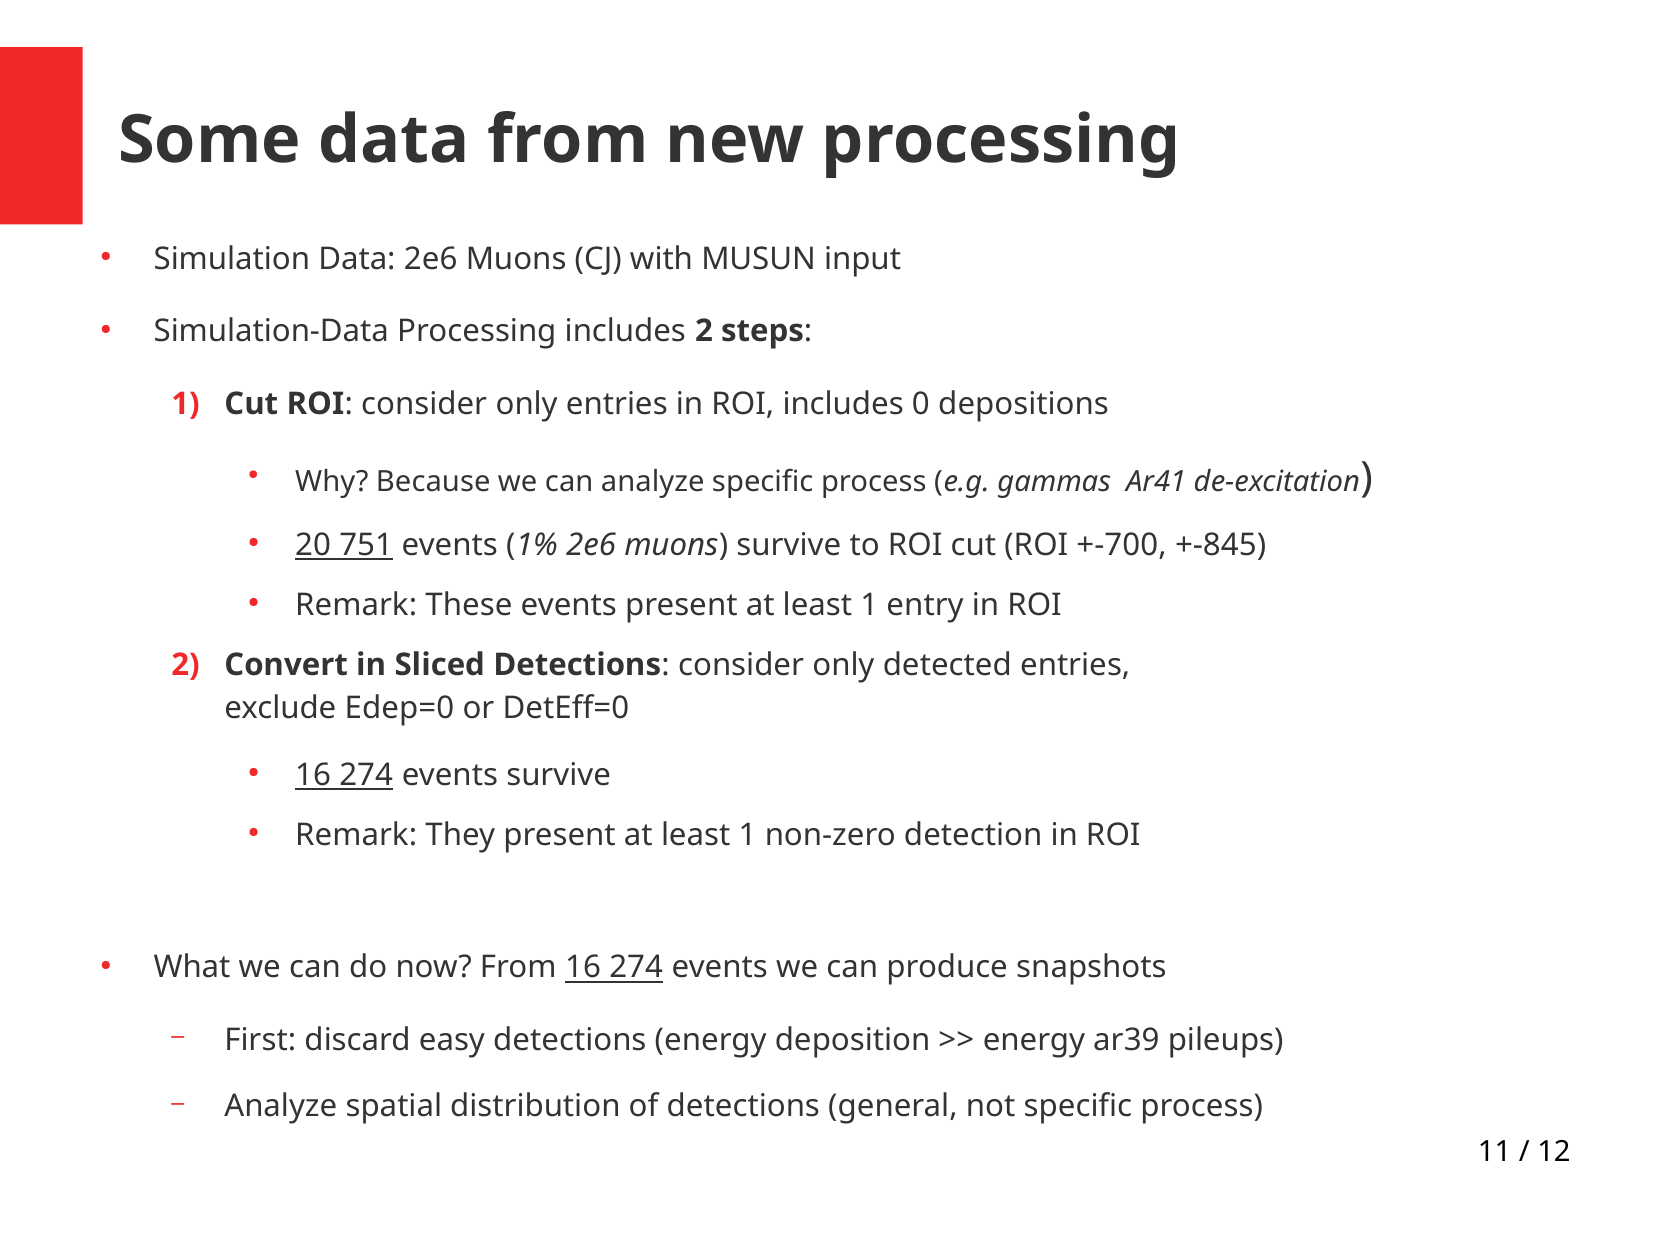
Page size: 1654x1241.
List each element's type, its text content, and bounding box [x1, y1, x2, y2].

list Simulation Data: 2e6 Muons (CJ) with MUSUN input Simulation-Data Processing includes 2 steps: Cut ROI: consider only entries in ROI, includes 0 depositions Why? Because we can analyze specific process (e.g. gammas Ar41 de-excitation) 20 751 events (1% 2e6 muons) survive to ROI cut (ROI +-700, +-845) Remark: These events present at least 1 entry in ROI Convert in Sliced Detections: consider only detected entries, exclude Edep=0 or DetEff=0 16 274 events survive Remark: They present at least 1 non-zero detection in ROI What we can do now? From 16 274 events we can produce snapshots First: discard easy detections (energy deposition >> energy ar39 pileups) Analyze spatial distribution of detections (general, not specific process) [82, 236, 1595, 1075]
title Some data from new processing [118, 49, 1571, 225]
